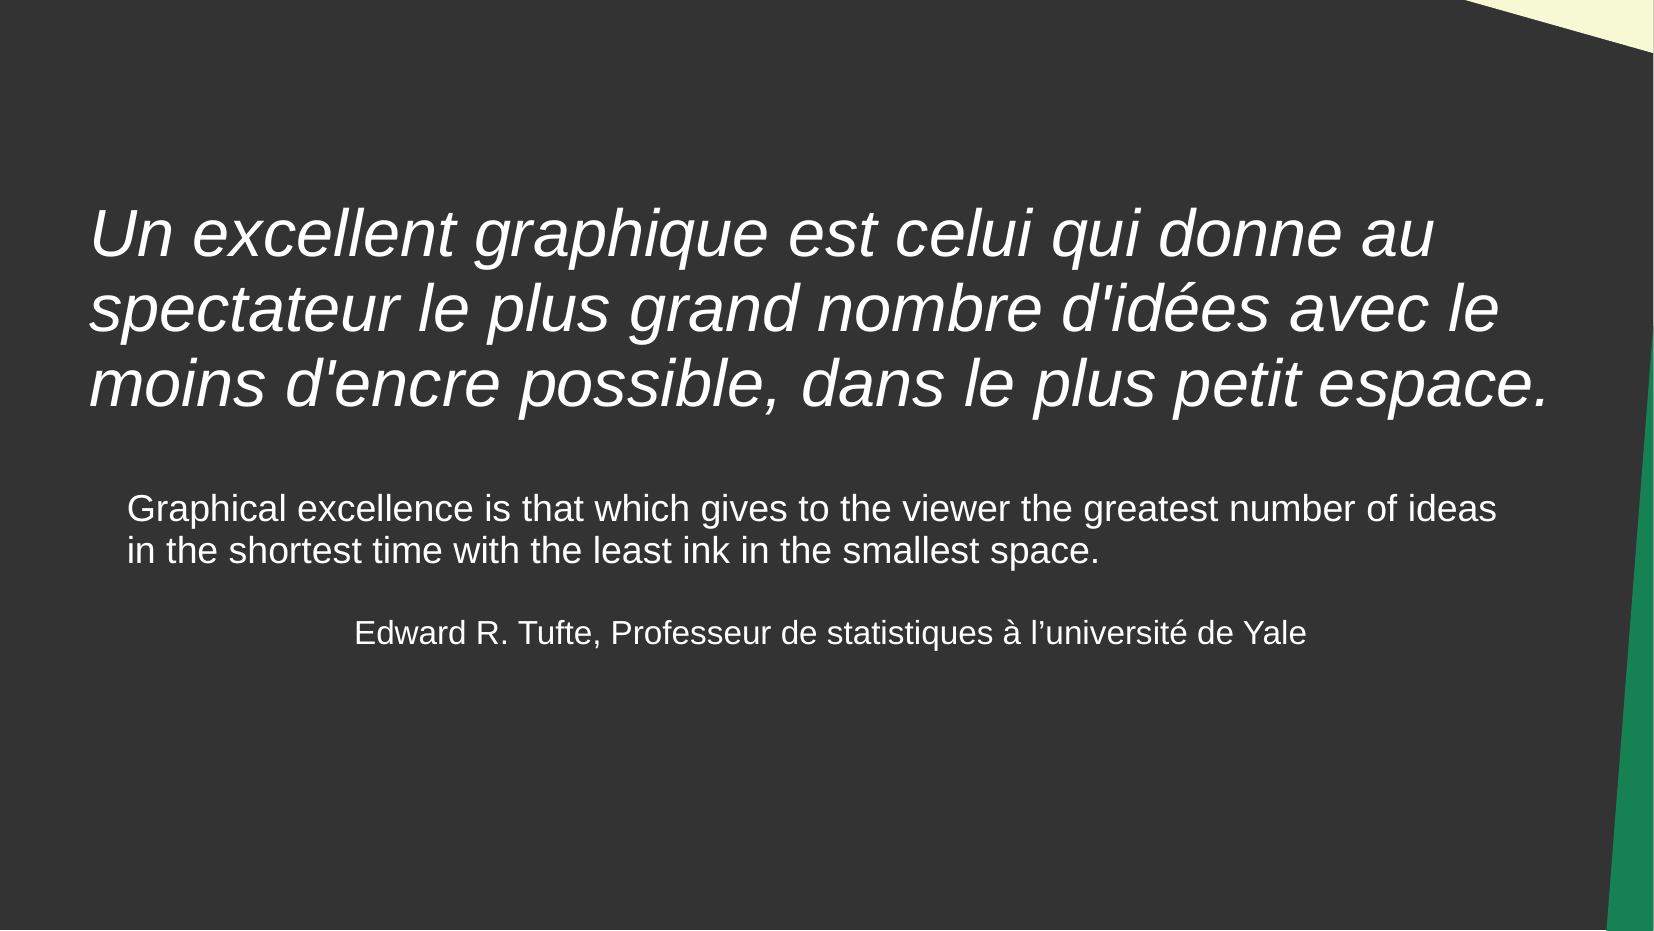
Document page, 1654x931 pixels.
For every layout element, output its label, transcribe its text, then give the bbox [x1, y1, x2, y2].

text_box [1606, 315, 1654, 931]
text_box Un excellent graphique est celui qui donne au spectateur le plus grand nombre d'idées avec le moins d'encre possible, dans le plus petit espace. [74, 188, 1580, 429]
title Edward R. Tufte, Professeur de statistiques à l’université de Yale [31, 614, 1622, 652]
text_box Graphical excellence is that which gives to the viewer the greatest number of ideas in the shortest time with the least ink in the smallest space. [112, 479, 1542, 579]
text_box [1465, 0, 1654, 54]
